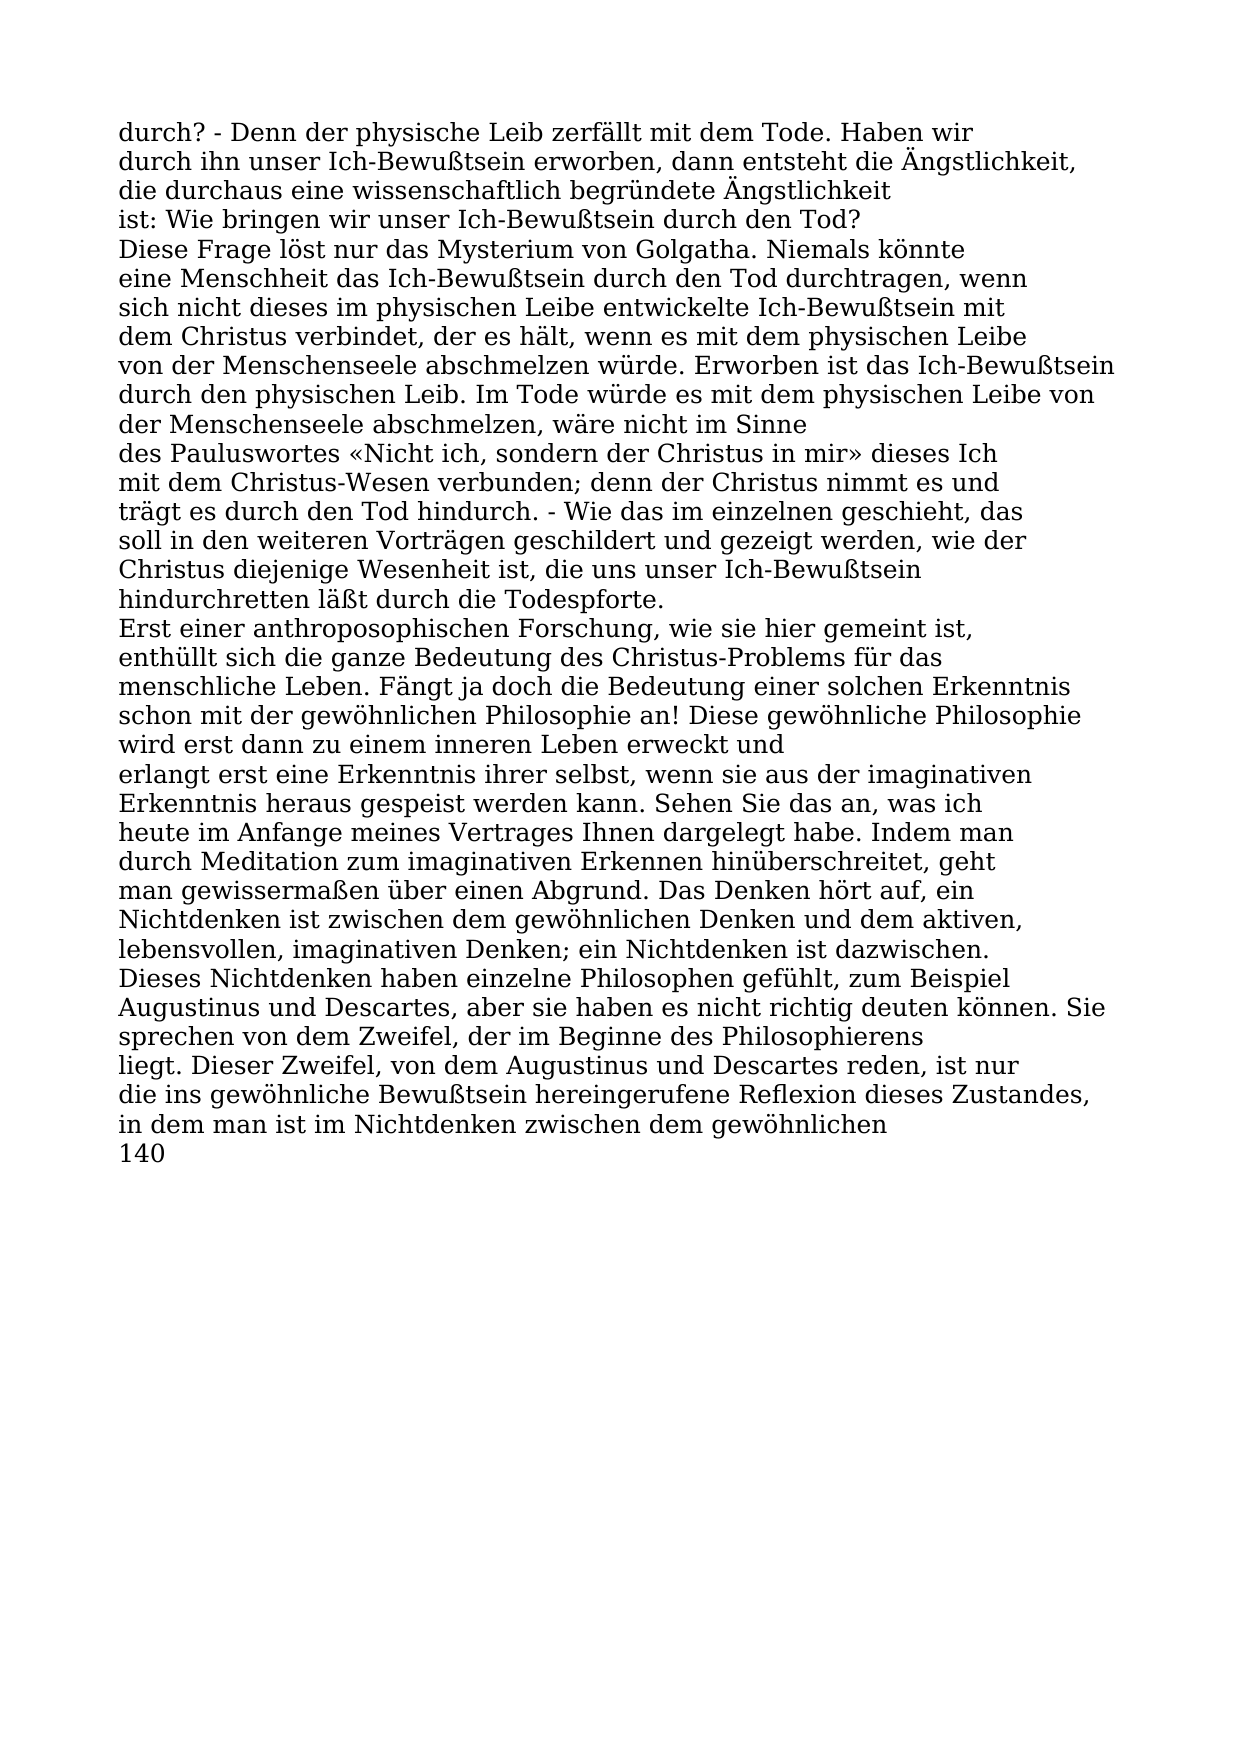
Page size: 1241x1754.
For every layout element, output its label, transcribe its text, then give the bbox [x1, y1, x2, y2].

text durch ihn unser Ich-Bewußtsein erworben, dann entsteht die Ängstlichkeit, die durchaus eine wissenschaftlich begründete Ängstlichkeit [118, 147, 1122, 206]
text 140 [118, 1139, 1122, 1168]
text man gewissermaßen über einen Abgrund. Das Denken hört auf, ein [118, 876, 1122, 906]
text die ins gewöhnliche Bewußtsein hereingerufene Reflexion dieses Zustandes, in dem man ist im Nichtdenken zwischen dem gewöhnlichen [118, 1081, 1122, 1139]
text enthüllt sich die ganze Bedeutung des Christus-Problems für das [118, 643, 1122, 672]
text Diese Frage löst nur das Mysterium von Golgatha. Niemals könnte [118, 235, 1122, 264]
text eine Menschheit das Ich-Bewußtsein durch den Tod durchtragen, wenn [118, 264, 1122, 293]
text Augustinus und Descartes, aber sie haben es nicht richtig deuten können. Sie sprechen von dem Zweifel, der im Beginne des Philosophierens [118, 993, 1122, 1051]
text des Pauluswortes «Nicht ich, sondern der Christus in mir» dieses Ich [118, 439, 1122, 468]
text ist: Wie bringen wir unser Ich-Bewußtsein durch den Tod? [118, 206, 1122, 235]
text trägt es durch den Tod hindurch. - Wie das im einzelnen geschieht, das [118, 497, 1122, 526]
text Christus diejenige Wesenheit ist, die uns unser Ich-Bewußtsein hindurchretten läßt durch die Todespforte. [118, 556, 1122, 614]
text Erkenntnis heraus gespeist werden kann. Sehen Sie das an, was ich [118, 789, 1122, 818]
text Erst einer anthroposophischen Forschung, wie sie hier gemeint ist, [118, 614, 1122, 643]
text heute im Anfange meines Vertrages Ihnen dargelegt habe. Indem man [118, 818, 1122, 847]
text erlangt erst eine Erkenntnis ihrer selbst, wenn sie aus der imaginativen [118, 760, 1122, 789]
text durch? - Denn der physische Leib zerfällt mit dem Tode. Haben wir [118, 118, 1122, 147]
text Nichtdenken ist zwischen dem gewöhnlichen Denken und dem aktiven, [118, 906, 1122, 935]
text von der Menschenseele abschmelzen würde. Erworben ist das Ich-Bewußtsein durch den physischen Leib. Im Tode würde es mit dem physischen Leibe von der Menschenseele abschmelzen, wäre nicht im Sinne [118, 351, 1122, 439]
text menschliche Leben. Fängt ja doch die Bedeutung einer solchen Erkenntnis schon mit der gewöhnlichen Philosophie an! Diese gewöhnliche Philosophie wird erst dann zu einem inneren Leben erweckt und [118, 672, 1122, 760]
text Dieses Nichtdenken haben einzelne Philosophen gefühlt, zum Beispiel [118, 964, 1122, 993]
text sich nicht dieses im physischen Leibe entwickelte Ich-Bewußtsein mit [118, 293, 1122, 322]
text lebensvollen, imaginativen Denken; ein Nichtdenken ist dazwischen. [118, 935, 1122, 964]
text dem Christus verbindet, der es hält, wenn es mit dem physischen Leibe [118, 322, 1122, 351]
text durch Meditation zum imaginativen Erkennen hinüberschreitet, geht [118, 847, 1122, 876]
text mit dem Christus-Wesen verbunden; denn der Christus nimmt es und [118, 468, 1122, 497]
text soll in den weiteren Vorträgen geschildert und gezeigt werden, wie der [118, 526, 1122, 556]
text liegt. Dieser Zweifel, von dem Augustinus und Descartes reden, ist nur [118, 1051, 1122, 1081]
